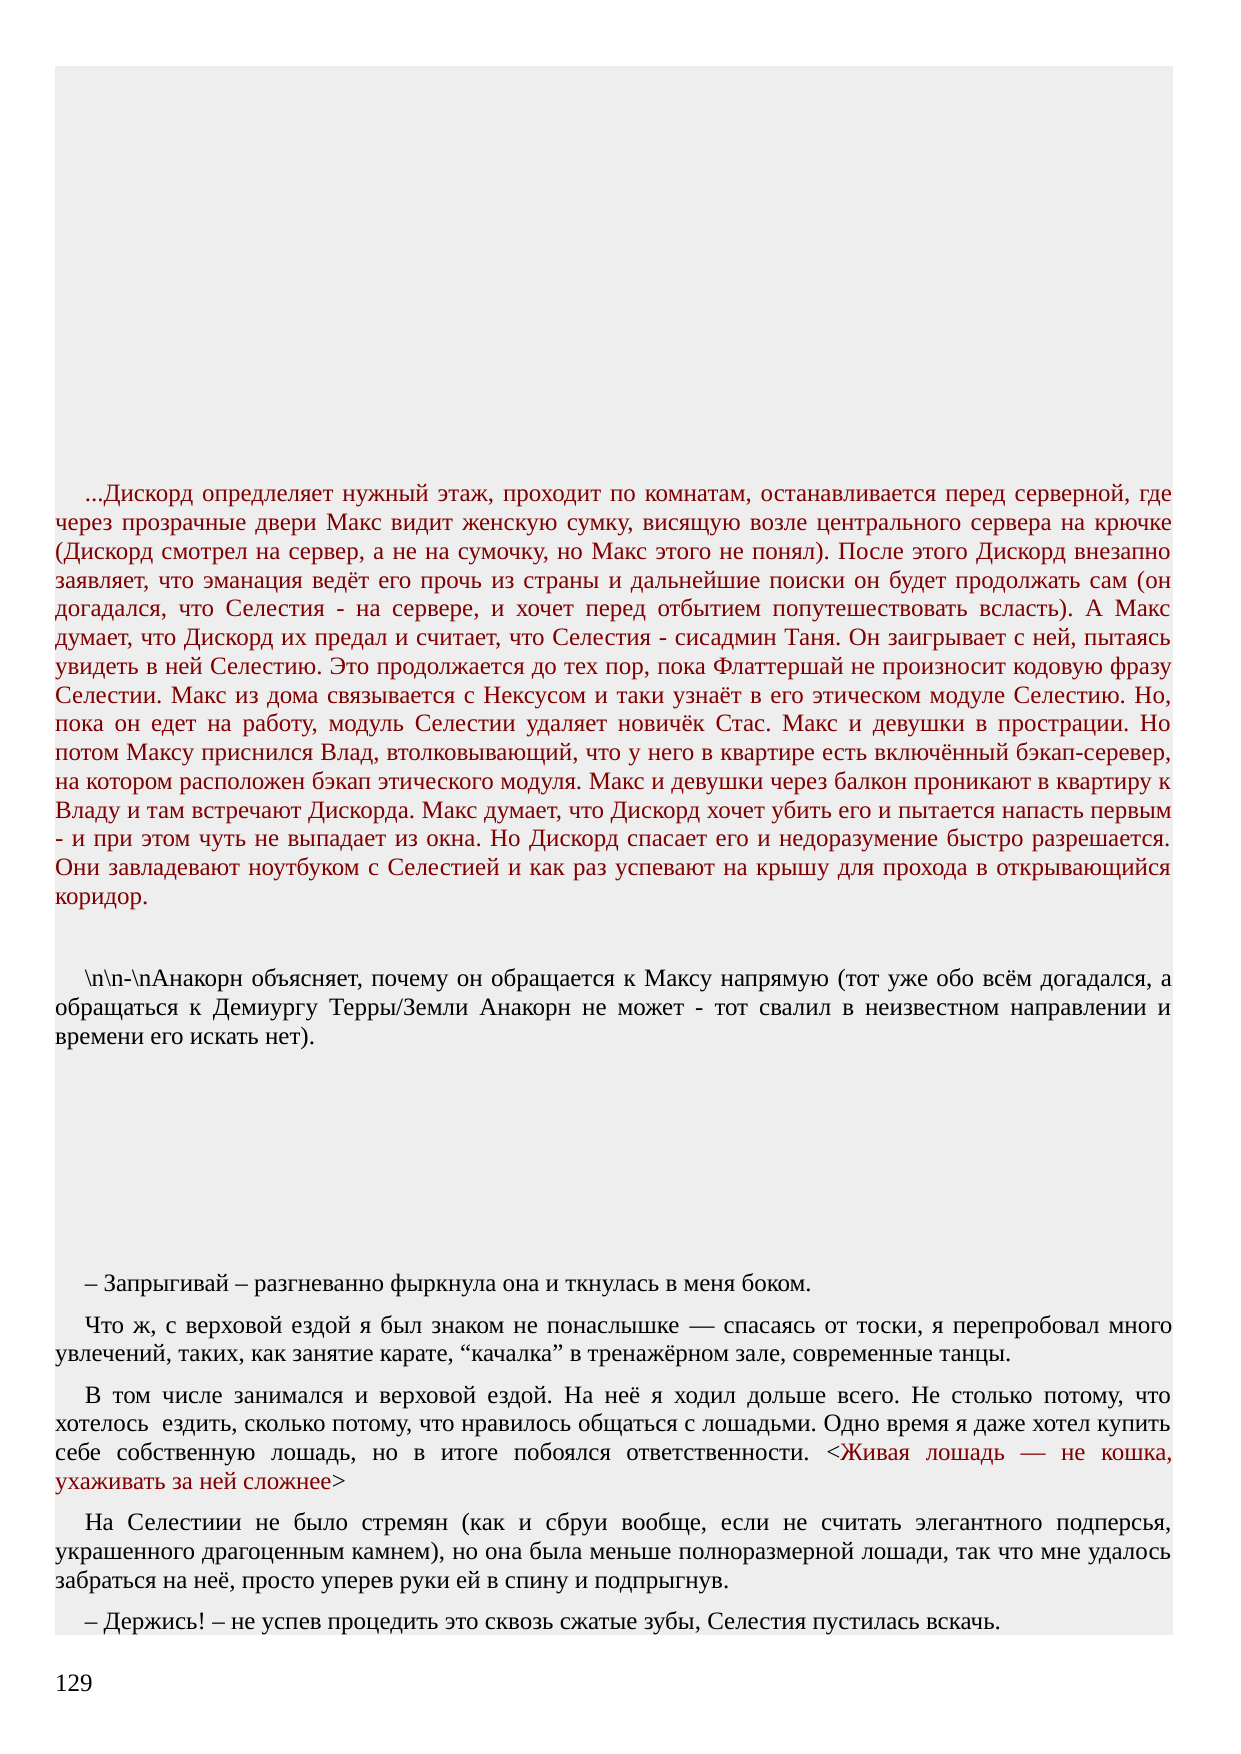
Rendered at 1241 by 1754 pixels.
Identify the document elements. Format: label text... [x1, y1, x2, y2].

text – Держись! – не успев процедить это сквозь сжатые зубы, Селестия пустилась вскачь. [55, 1606, 1173, 1635]
text \n\n-\nАнакорн объясняет, почему он обращается к Максу напрямую (тот уже обо всём догадался, а обращаться к Демиургу Терры/Земли Анакорн не может - тот свалил в неизвестном направлении и времени его искать нет). [55, 963, 1173, 1050]
text – Запрыгивай – разгневанно фыркнула она и ткнулась в меня боком. [55, 1268, 1173, 1297]
text Что ж, с верховой ездой я был знаком не понаслышке — спасаясь от тоски, я перепробовал много увлечений, таких, как занятие карате, “качалка” в тренажёрном зале, современные танцы. [55, 1310, 1173, 1367]
text ...Дискорд опредлеляет нужный этаж, проходит по комнатам, останавливается перед серверной, где через прозрачные двери Макс видит женскую сумку, висящую возле центрального сервера на крючке (Дискорд смотрел на сервер, а не на сумочку, но Макс этого не понял). После этого Дискорд внезапно заявляет, что эманация ведёт его прочь из страны и дальнейшие поиски он будет продолжать сам (он догадался, что Селестия - на сервере, и хочет перед отбытием попутешествовать всласть). А Макс думает, что Дискорд их предал и считает, что Селестия - сисадмин Таня. Он заигрывает с ней, пытаясь увидеть в ней Селестию. Это продолжается до тех пор, пока Флаттершай не произносит кодовую фразу Селестии. Макс из дома связывается с Нексусом и таки узнаёт в его этическом модуле Селестию. Но, пока он едет на работу, модуль Селестии удаляет новичёк Стас. Макс и девушки в прострации. Но потом Максу приснился Влад, втолковывающий, что у него в квартире есть включённый бэкап-серевер, на котором расположен бэкап этического модуля. Макс и девушки через балкон проникают в квартиру к Владу и там встречают Дискорда. Макс думает, что Дискорд хочет убить его и пытается напасть первым - и при этом чуть не выпадает из окна. Но Дискорд спасает его и недоразумение быстро разрешается. Они завладевают ноутбуком с Селестией и как раз успевают на крышу для прохода в открывающийся коридор. [55, 478, 1173, 910]
text На Селестиии не было стремян (как и сбруи вообще, если не считать элегантного подперсья, украшенного драгоценным камнем), но она была меньше полноразмерной лошади, так что мне удалось забраться на неё, просто уперев руки ей в спину и подпрыгнув. [55, 1507, 1173, 1593]
text В том числе занимался и верховой ездой. На неё я ходил дольше всего. Не столько потому, что хотелось ездить, сколько потому, что нравилось общаться с лошадьми. Одно время я даже хотел купить себе собственную лошадь, но в итоге побоялся ответственности. <Живая лошадь — не кошка, ухаживать за ней сложнее> [55, 1380, 1173, 1495]
